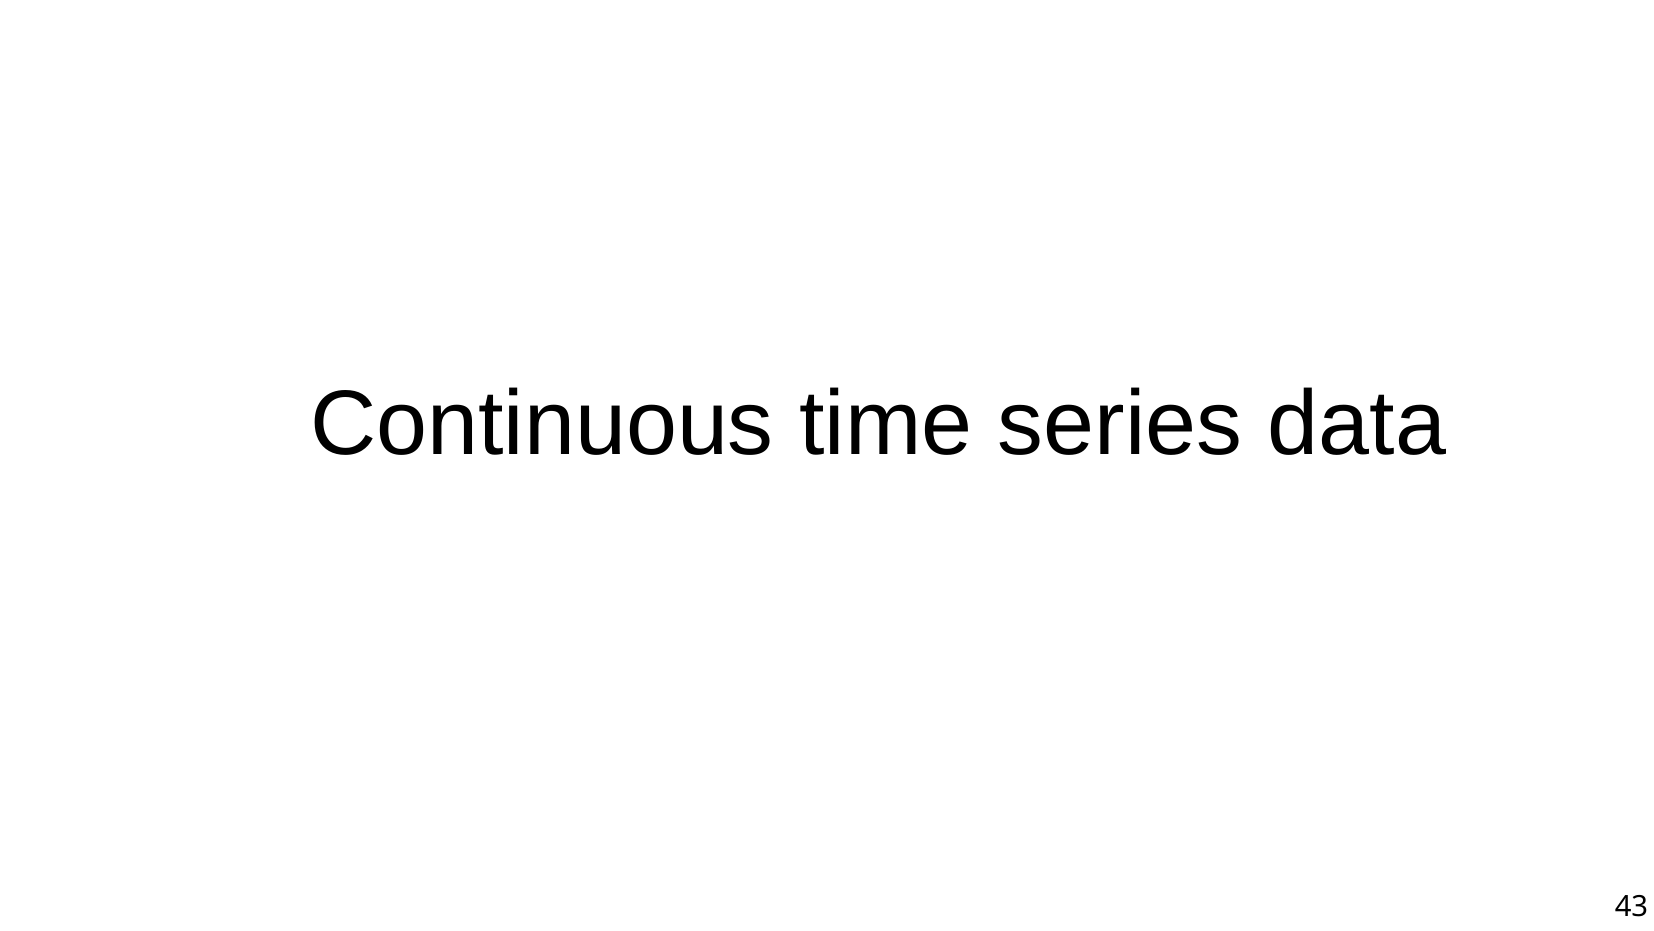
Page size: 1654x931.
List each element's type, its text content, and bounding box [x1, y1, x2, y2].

title Continuous time series data [135, 345, 1624, 501]
